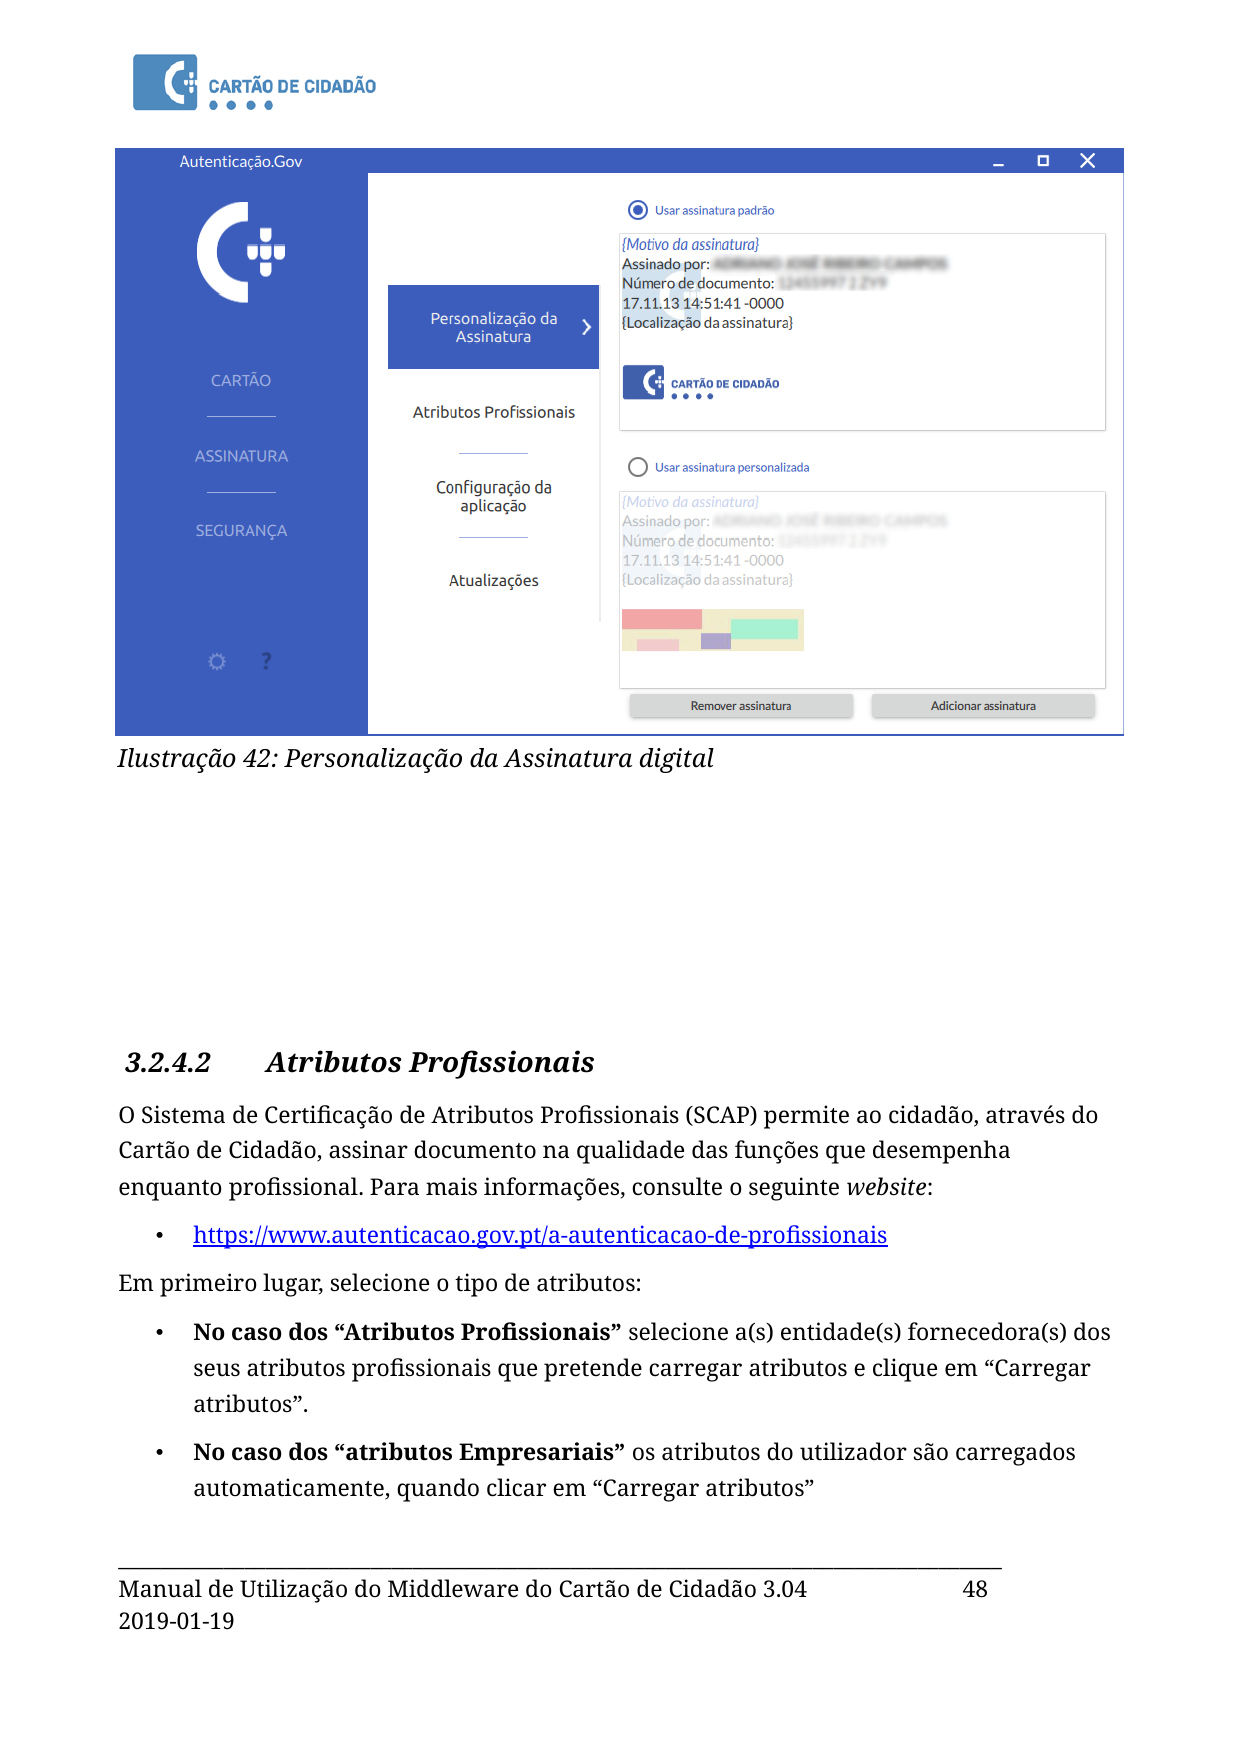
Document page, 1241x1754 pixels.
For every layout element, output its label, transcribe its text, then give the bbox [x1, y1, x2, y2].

subtitle Atributos Profissionais [118, 1043, 1122, 1080]
list No caso dos “Atributos Profissionais” selecione a(s) entidade(s) fornecedora(s) dos seus atributos profissionais que pretende carregar atributos e clique em “Carregar atributos”. [156, 1316, 1122, 1419]
list No caso dos “atributos Empresariais” os atributos do utilizador são carregados automaticamente, quando clicar em “Carregar atributos” [156, 1436, 1122, 1503]
list Em primeiro lugar, selecione o tipo de atributos: [118, 1267, 1122, 1298]
picture [115, 148, 1124, 736]
text Ilustração 42: Personalização da Assinatura digital [117, 736, 1122, 775]
picture [130, 47, 423, 118]
list https://www.autenticacao.gov.pt/a-autenticacao-de-profissionais [156, 1219, 1122, 1250]
text O Sistema de Certificação de Atributos Profissionais (SCAP) permite ao cidadão, através do Cartão de Cidadão, assinar documento na qualidade das funções que desempenha enquanto profissional. Para mais informações, consulte o seguinte website: [118, 1098, 1122, 1202]
